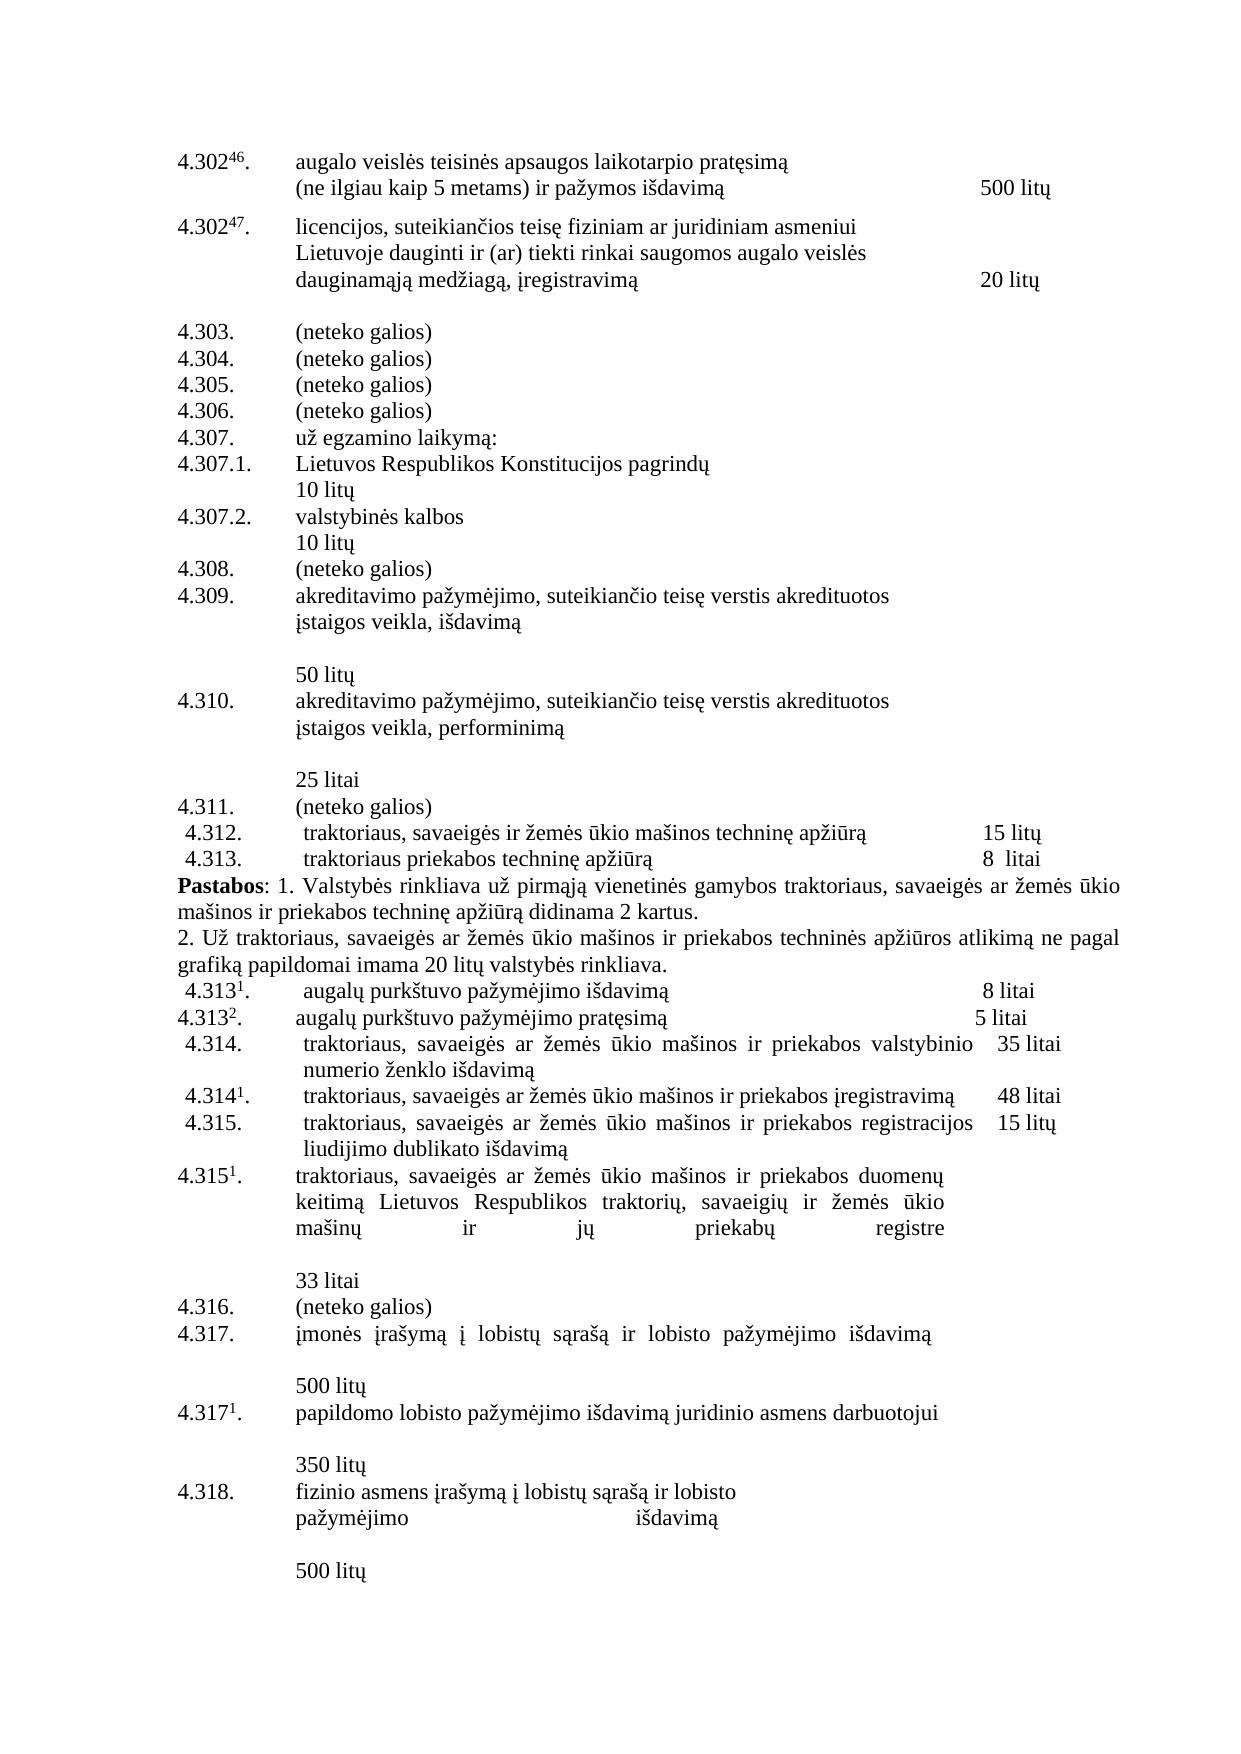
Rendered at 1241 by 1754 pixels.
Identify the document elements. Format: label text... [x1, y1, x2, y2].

text 4.30247. licencijos, suteikiančios teisę fiziniam ar juridiniam asmeniui Lietuvoje dauginti ir (ar) tiekti rinkai saugomos augalo veislės dauginamąją medžiagą, įregistravimą 20 litų [177, 213, 1122, 292]
text 4.3132. augalų purkštuvo pažymėjimo pratęsimą 5 litai [177, 1003, 1122, 1030]
table_header traktoriaus, savaeigės ar žemės ūkio mašinos ir priekabos valstybinio numerio ženklo išdavimą [292, 1030, 986, 1083]
table_cell 4.3141. [174, 1083, 292, 1109]
text 4.307. už egzamino laikymą: [177, 424, 945, 450]
table_cell 15 litų [986, 1109, 1144, 1162]
text 4.304. (neteko galios) [177, 345, 945, 371]
table_cell traktoriaus priekabos techninę apžiūrą [292, 845, 971, 872]
text 4.306. (neteko galios) [177, 397, 945, 424]
table_cell traktoriaus, savaeigės ar žemės ūkio mašinos ir priekabos įregistravimą [292, 1083, 986, 1109]
text 4.307.2. valstybinės kalbos 10 litų [177, 503, 945, 556]
table_cell 8 litai [971, 845, 1144, 872]
text 4.309. akreditavimo pažymėjimo, suteikiančio teisę verstis akredituotos įstaigos veikla, išdavimą 50 litų [177, 582, 945, 687]
text 4.305. (neteko galios) [177, 371, 945, 397]
table_header traktoriaus, savaeigės ir žemės ūkio mašinos techninę apžiūrą [292, 819, 971, 845]
text pažymėjimo išdavimą 500 litų [177, 1504, 945, 1583]
text 4.310. akreditavimo pažymėjimo, suteikiančio teisę verstis akredituotos įstaigos veikla, performinimą 25 litai [177, 687, 945, 793]
table_header 8 litai [971, 977, 1144, 1003]
table_header 15 litų [971, 819, 1144, 845]
text 4.3151. traktoriaus, savaeigės ar žemės ūkio mašinos ir priekabos duomenų keitimą Lietuvos Respublikos traktorių, savaeigių ir žemės ūkio mašinų ir jų priekabų registre 33 litai [177, 1162, 945, 1293]
text 4.317. įmonės įrašymą į lobistų sąrašą ir lobisto pažymėjimo išdavimą 500 litų [177, 1320, 945, 1399]
table_header 4.314. [174, 1030, 292, 1083]
table_header 4.312. [174, 819, 292, 845]
table_header 4.3131. [174, 977, 292, 1003]
table_cell 48 litai [986, 1083, 1144, 1109]
table_cell traktoriaus, savaeigės ar žemės ūkio mašinos ir priekabos registracijos liudijimo dublikato išdavimą [292, 1109, 986, 1162]
text 4.316. (neteko galios) [177, 1293, 945, 1320]
text 4.307.1. Lietuvos Respublikos Konstitucijos pagrindų 10 litų [177, 450, 945, 503]
text 4.30246. augalo veislės teisinės apsaugos laikotarpio pratęsimą (ne ilgiau kaip 5 metams) ir pažymos išdavimą 500 litų [177, 148, 1122, 200]
text 2. Už traktoriaus, savaeigės ar žemės ūkio mašinos ir priekabos techninės apžiūros atlikimą ne pagal grafiką papildomai imama 20 litų valstybės rinkliava. [177, 924, 1122, 977]
table_header 35 litai [986, 1030, 1144, 1083]
text 4.311. (neteko galios) [177, 793, 945, 819]
table_cell 4.313. [174, 845, 292, 872]
table_header augalų purkštuvo pažymėjimo išdavimą [292, 977, 971, 1003]
text 4.303. (neteko galios) [177, 318, 945, 345]
table_cell 4.315. [174, 1109, 292, 1162]
text 4.308. (neteko galios) [177, 556, 945, 582]
text Pastabos: 1. Valstybės rinkliava už pirmąją vienetinės gamybos traktoriaus, savaeigės ar žemės ūkio mašinos ir priekabos techninę apžiūrą didinama 2 kartus. [177, 872, 1122, 924]
text 4.3171. papildomo lobisto pažymėjimo išdavimą juridinio asmens darbuotojui 350 litų [177, 1399, 945, 1478]
text 4.318. fizinio asmens įrašymą į lobistų sąrašą ir lobisto [177, 1478, 945, 1504]
